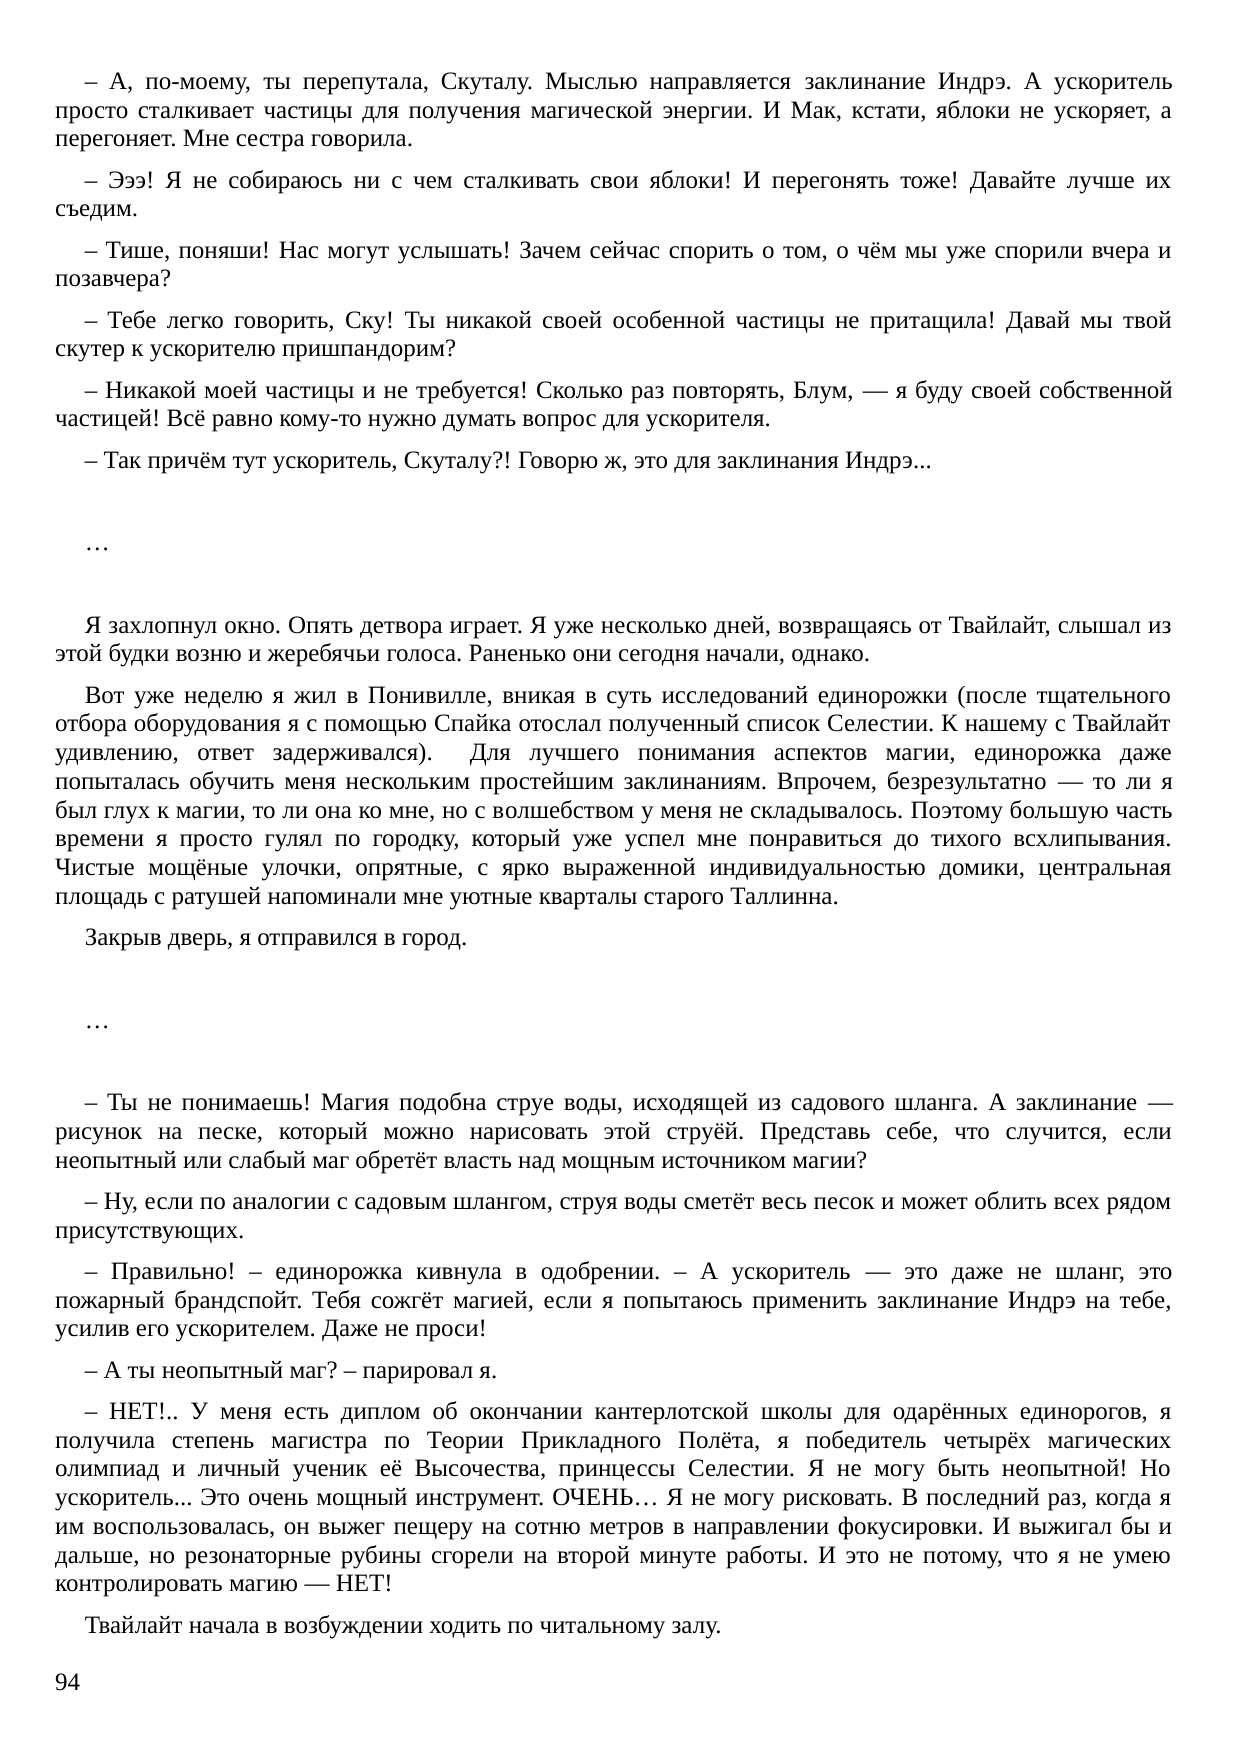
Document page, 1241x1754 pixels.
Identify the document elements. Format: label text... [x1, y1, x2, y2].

text Вот уже неделю я жил в Понивилле, вникая в суть исследований единорожки (после тщательного отбора оборудования я с помощью Спайка отослал полученный список Селестии. К нашему с Твайлайт удивлению, ответ задерживался). Для лучшего понимания аспектов магии, единорожка даже попыталась обучить меня нескольким простейшим заклинаниям. Впрочем, безрезультатно — то ли я был глух к магии, то ли она ко мне, но с волшебством у меня не складывалось. Поэтому большую часть времени я просто гулял по городку, который уже успел мне понравиться до тихого всхлипывания. Чистые мощёные улочки, опрятные, с ярко выраженной индивидуальностью домики, центральная площадь с ратушей напоминали мне уютные кварталы старого Таллинна. [55, 680, 1173, 910]
text … [55, 1005, 1173, 1033]
text – Эээ! Я не собираюсь ни с чем сталкивать свои яблоки! И перегонять тоже! Давайте лучше их съедим. [55, 165, 1173, 222]
text – Так причём тут ускоритель, Скуталу?! Говорю ж, это для заклинания Индрэ... [55, 445, 1173, 473]
text … [55, 527, 1173, 556]
text – Никакой моей частицы и не требуется! Сколько раз повторять, Блум, — я буду своей собственной частицей! Всё равно кому-то нужно думать вопрос для ускорителя. [55, 375, 1173, 432]
text – Тебе легко говорить, Ску! Ты никакой своей особенной частицы не притащила! Давай мы твой скутер к ускорителю пришпандорим? [55, 305, 1173, 362]
text Твайлайт начала в возбуждении ходить по читальному залу. [55, 1610, 1173, 1638]
text – Ну, если по аналогии с садовым шлангом, струя воды сметёт весь песок и может облить всех рядом присутствующих. [55, 1186, 1173, 1243]
text Я захлопнул окно. Опять детвора играет. Я уже несколько дней, возвращаясь от Твайлайт, слышал из этой будки возню и жеребячьи голоса. Раненько они сегодня начали, однако. [55, 610, 1173, 667]
text – А, по-моему, ты перепутала, Скуталу. Мыслью направляется заклинание Индрэ. А ускоритель просто сталкивает частицы для получения магической энергии. И Мак, кстати, яблоки не ускоряет, а перегоняет. Мне сестра говорила. [55, 66, 1173, 152]
text – Тише, поняши! Нас могут услышать! Зачем сейчас спорить о том, о чём мы уже спорили вчера и позавчера? [55, 235, 1173, 292]
text – Правильно! – единорожка кивнула в одобрении. – А ускоритель — это даже не шланг, это пожарный брандспойт. Тебя сожгёт магией, если я попытаюсь применить заклинание Индрэ на тебе, усилив его ускорителем. Даже не проси! [55, 1256, 1173, 1342]
text – НЕТ!.. У меня есть диплом об окончании кантерлотской школы для одарённых единорогов, я получила степень магистра по Теории Прикладного Полёта, я победитель четырёх магических олимпиад и личный ученик её Высочества, принцессы Селестии. Я не могу быть неопытной! Но ускоритель... Это очень мощный инструмент. ОЧЕНЬ… Я не могу рисковать. В последний раз, когда я им воспользовалась, он выжег пещеру на сотню метров в направлении фокусировки. И выжигал бы и дальше, но резонаторные рубины сгорели на второй минуте работы. И это не потому, что я не умею контролировать магию — НЕТ! [55, 1396, 1173, 1597]
text – Ты не понимаешь! Магия подобна струе воды, исходящей из садового шланга. А заклинание — рисунок на песке, который можно нарисовать этой струёй. Представь себе, что случится, если неопытный или слабый маг обретёт власть над мощным источником магии? [55, 1087, 1173, 1173]
text – А ты неопытный маг? – парировал я. [55, 1355, 1173, 1383]
text Закрыв дверь, я отправился в город. [55, 922, 1173, 951]
